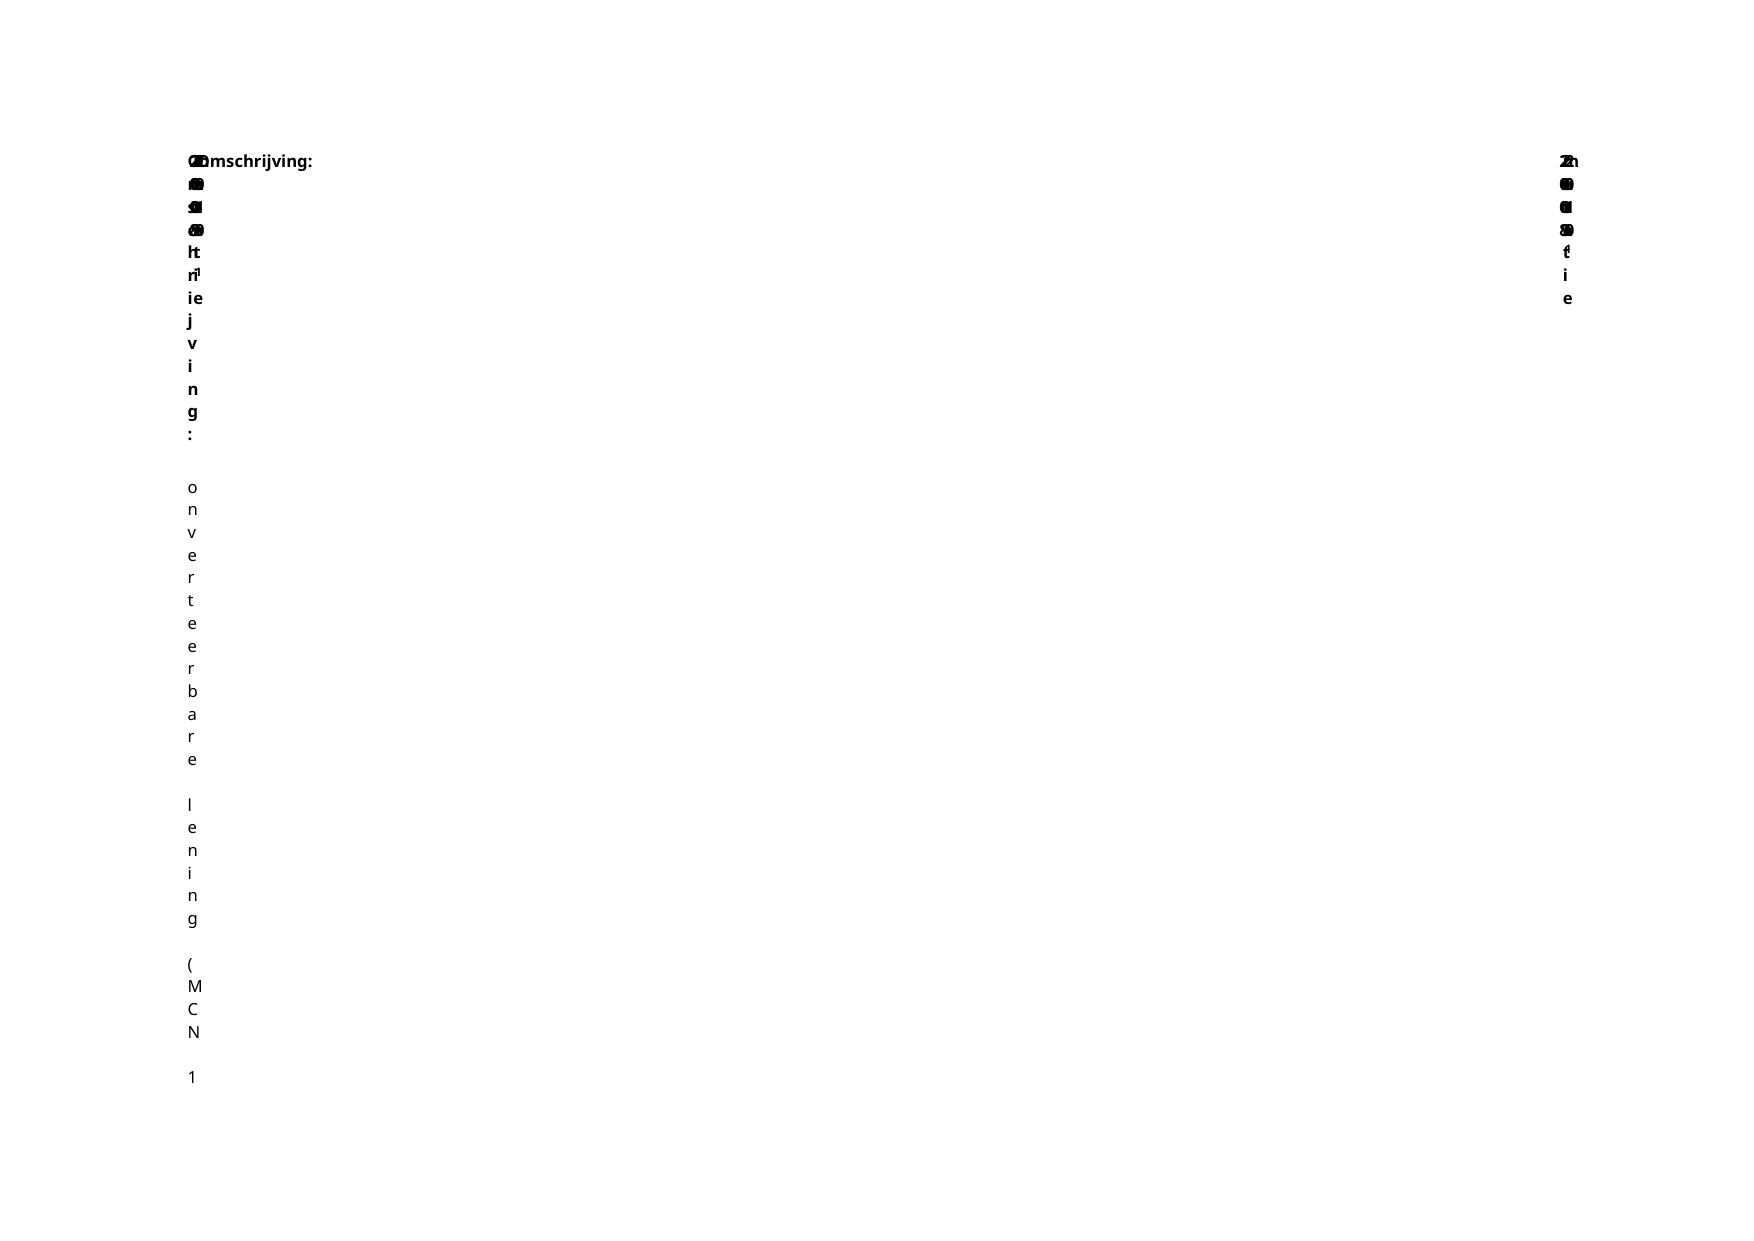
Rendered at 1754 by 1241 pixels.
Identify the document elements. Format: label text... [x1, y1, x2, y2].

table_cell [196, 475, 1559, 1088]
table_header Omschrijving: [196, 150, 1559, 475]
